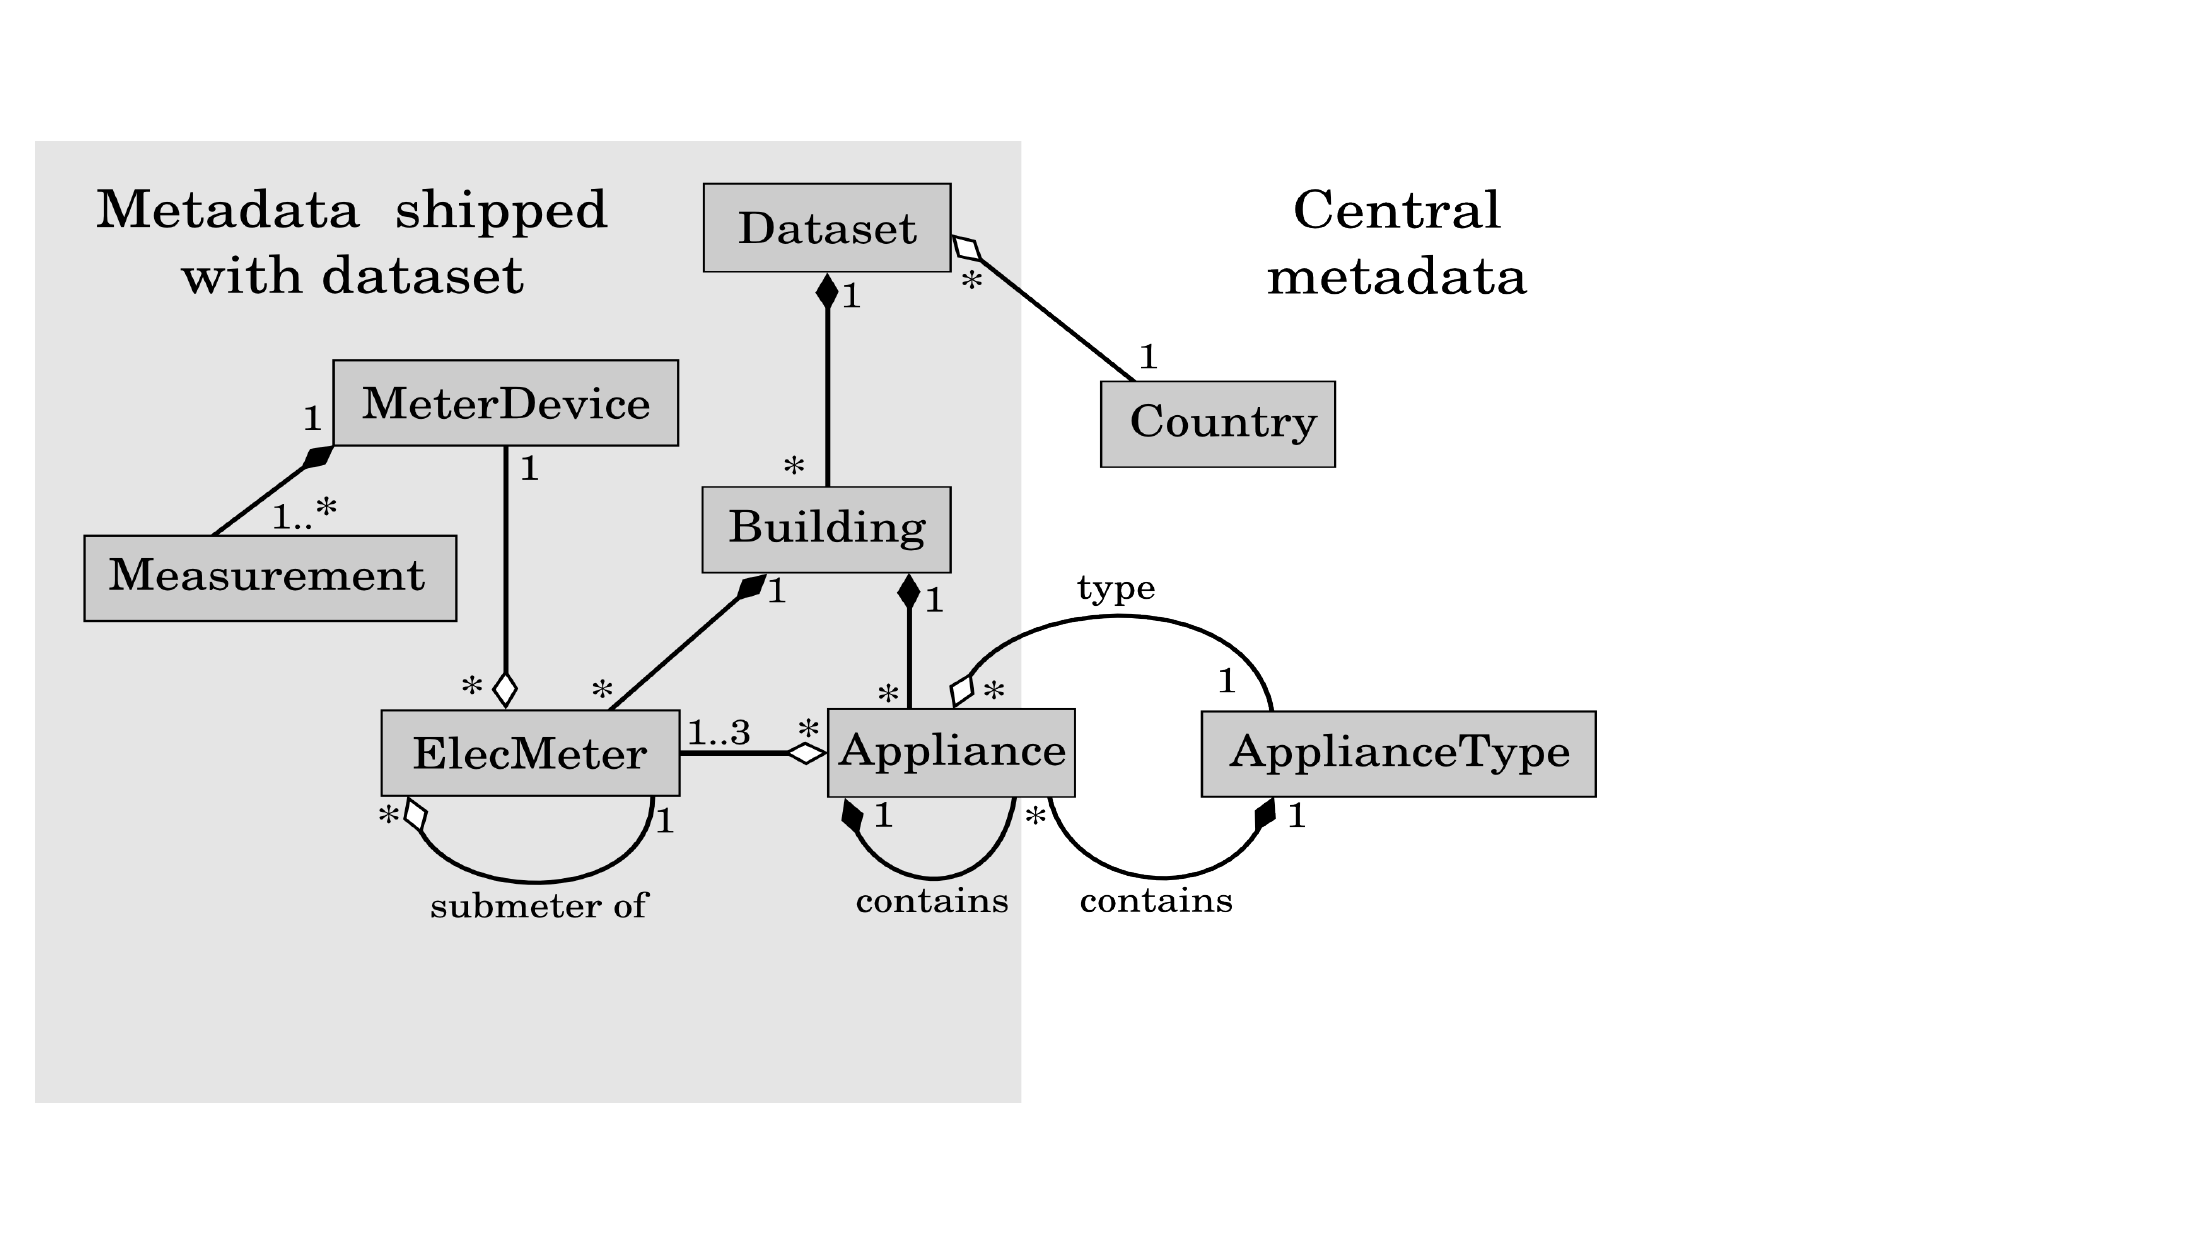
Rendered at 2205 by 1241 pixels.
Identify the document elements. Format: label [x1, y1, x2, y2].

picture [35, 141, 1597, 1103]
